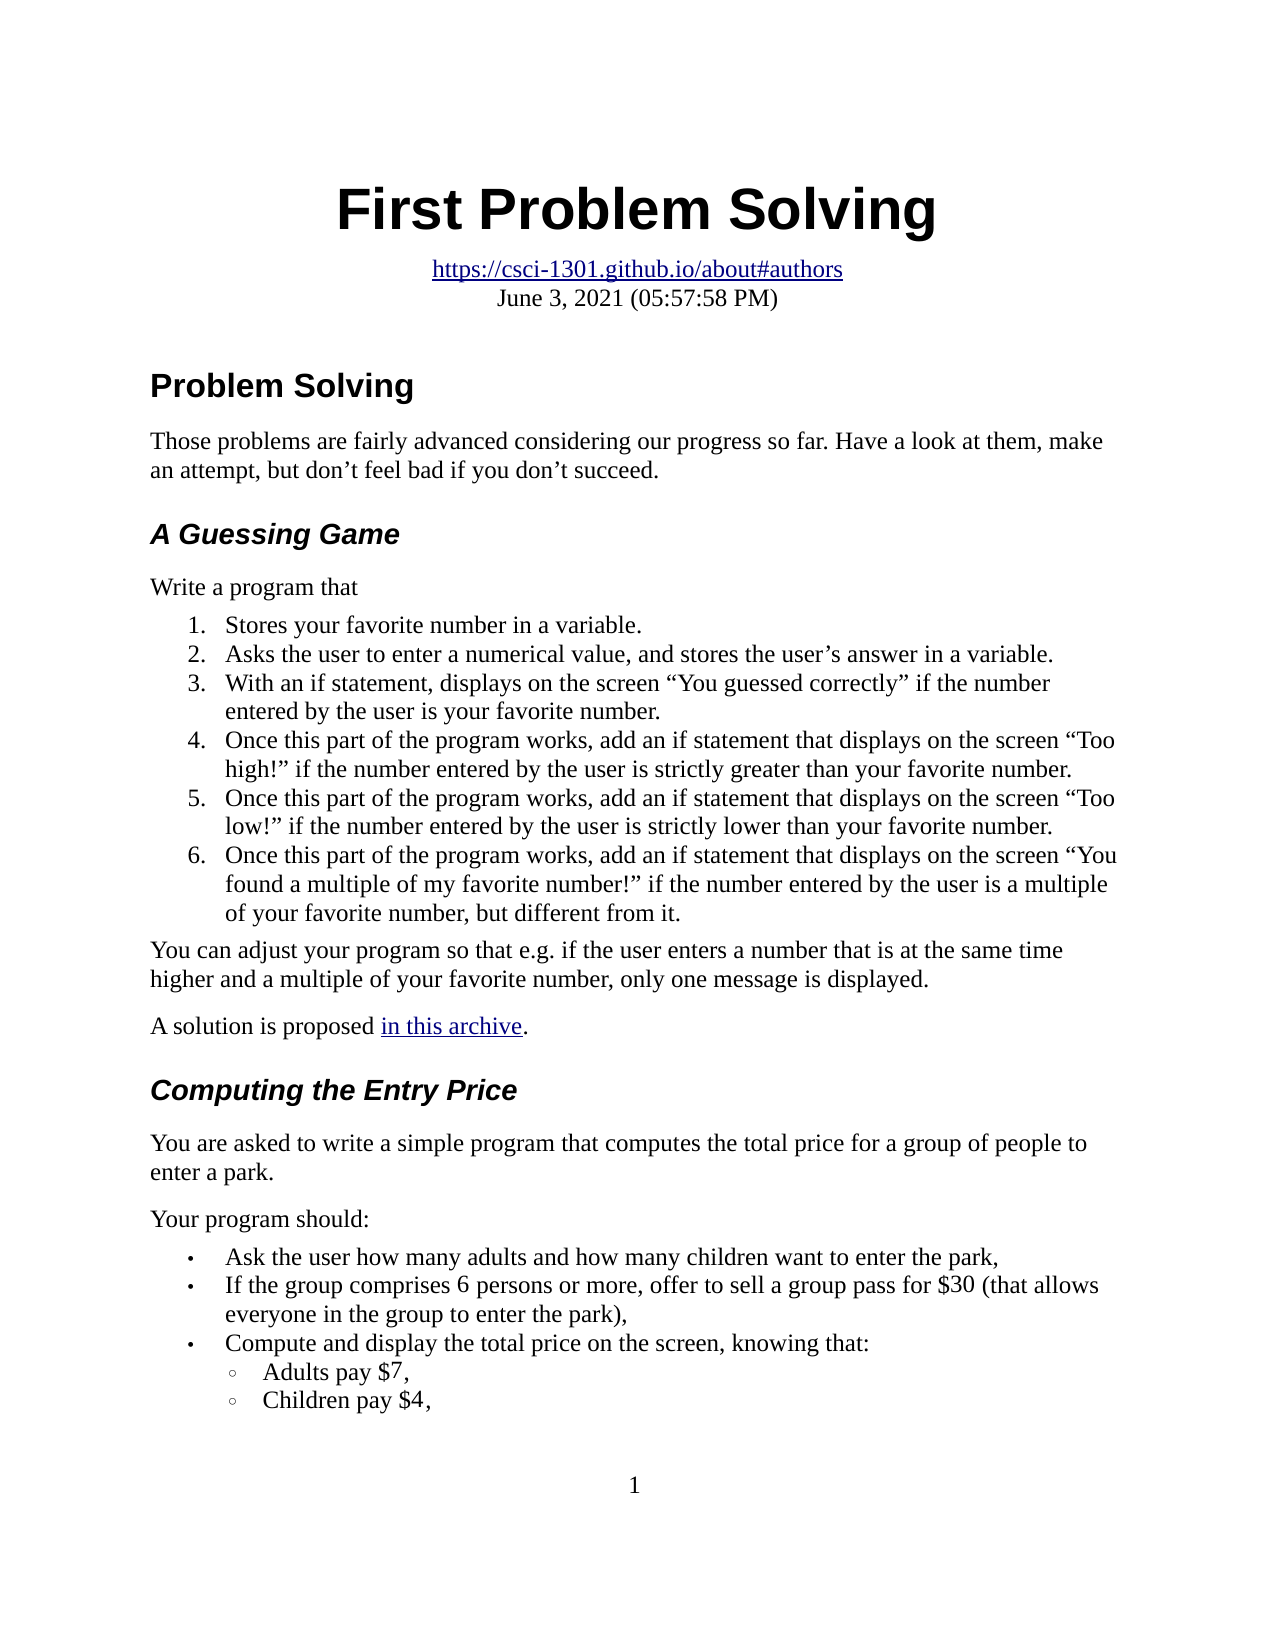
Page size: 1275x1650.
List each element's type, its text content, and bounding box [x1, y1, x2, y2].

text https://csci-1301.github.io/about#authors [150, 254, 1125, 283]
text A solution is proposed in this archive. [150, 1011, 1125, 1039]
list If the group comprises persons or more, offer to sell a group pass for $ (that allows everyone in the group to enter the park), [187, 1270, 1125, 1328]
subtitle Computing the Entry Price [150, 1073, 1125, 1107]
text You can adjust your program so that e.g. if the user enters a number that is at the same time higher and a multiple of your favorite number, only one message is displayed. [150, 935, 1125, 993]
text You are asked to write a simple program that computes the total price for a group of people to enter a park. [150, 1128, 1125, 1186]
title First Problem Solving [150, 175, 1125, 242]
list Stores your favorite number in a variable. [187, 610, 1125, 639]
subtitle Problem Solving [150, 366, 1125, 404]
list Ask the user how many adults and how many children want to enter the park, [187, 1242, 1125, 1270]
text Those problems are fairly advanced considering our progress so far. Have a look at them, make an attempt, but don’t feel bad if you don’t succeed. [150, 426, 1125, 483]
list Children pay $, [225, 1385, 1125, 1414]
list Once this part of the program works, add an if statement that displays on the screen “Too low!” if the number entered by the user is strictly lower than your favorite number. [187, 783, 1125, 840]
subtitle A Guessing Game [150, 517, 1125, 551]
list With an if statement, displays on the screen “You guessed correctly” if the number entered by the user is your favorite number. [187, 668, 1125, 725]
list Once this part of the program works, add an if statement that displays on the screen “You found a multiple of my favorite number!” if the number entered by the user is a multiple of your favorite number, but different from it. [187, 840, 1125, 926]
list Once this part of the program works, add an if statement that displays on the screen “Too high!” if the number entered by the user is strictly greater than your favorite number. [187, 725, 1125, 783]
list Asks the user to enter a numerical value, and stores the user’s answer in a variable. [187, 639, 1125, 668]
text Write a program that [150, 572, 1125, 601]
text June 3, 2021 (05:57:58 PM) [150, 283, 1125, 312]
list Adults pay $, [225, 1357, 1125, 1385]
text Your program should: [150, 1204, 1125, 1233]
list Compute and display the total price on the screen, knowing that: [187, 1328, 1125, 1357]
